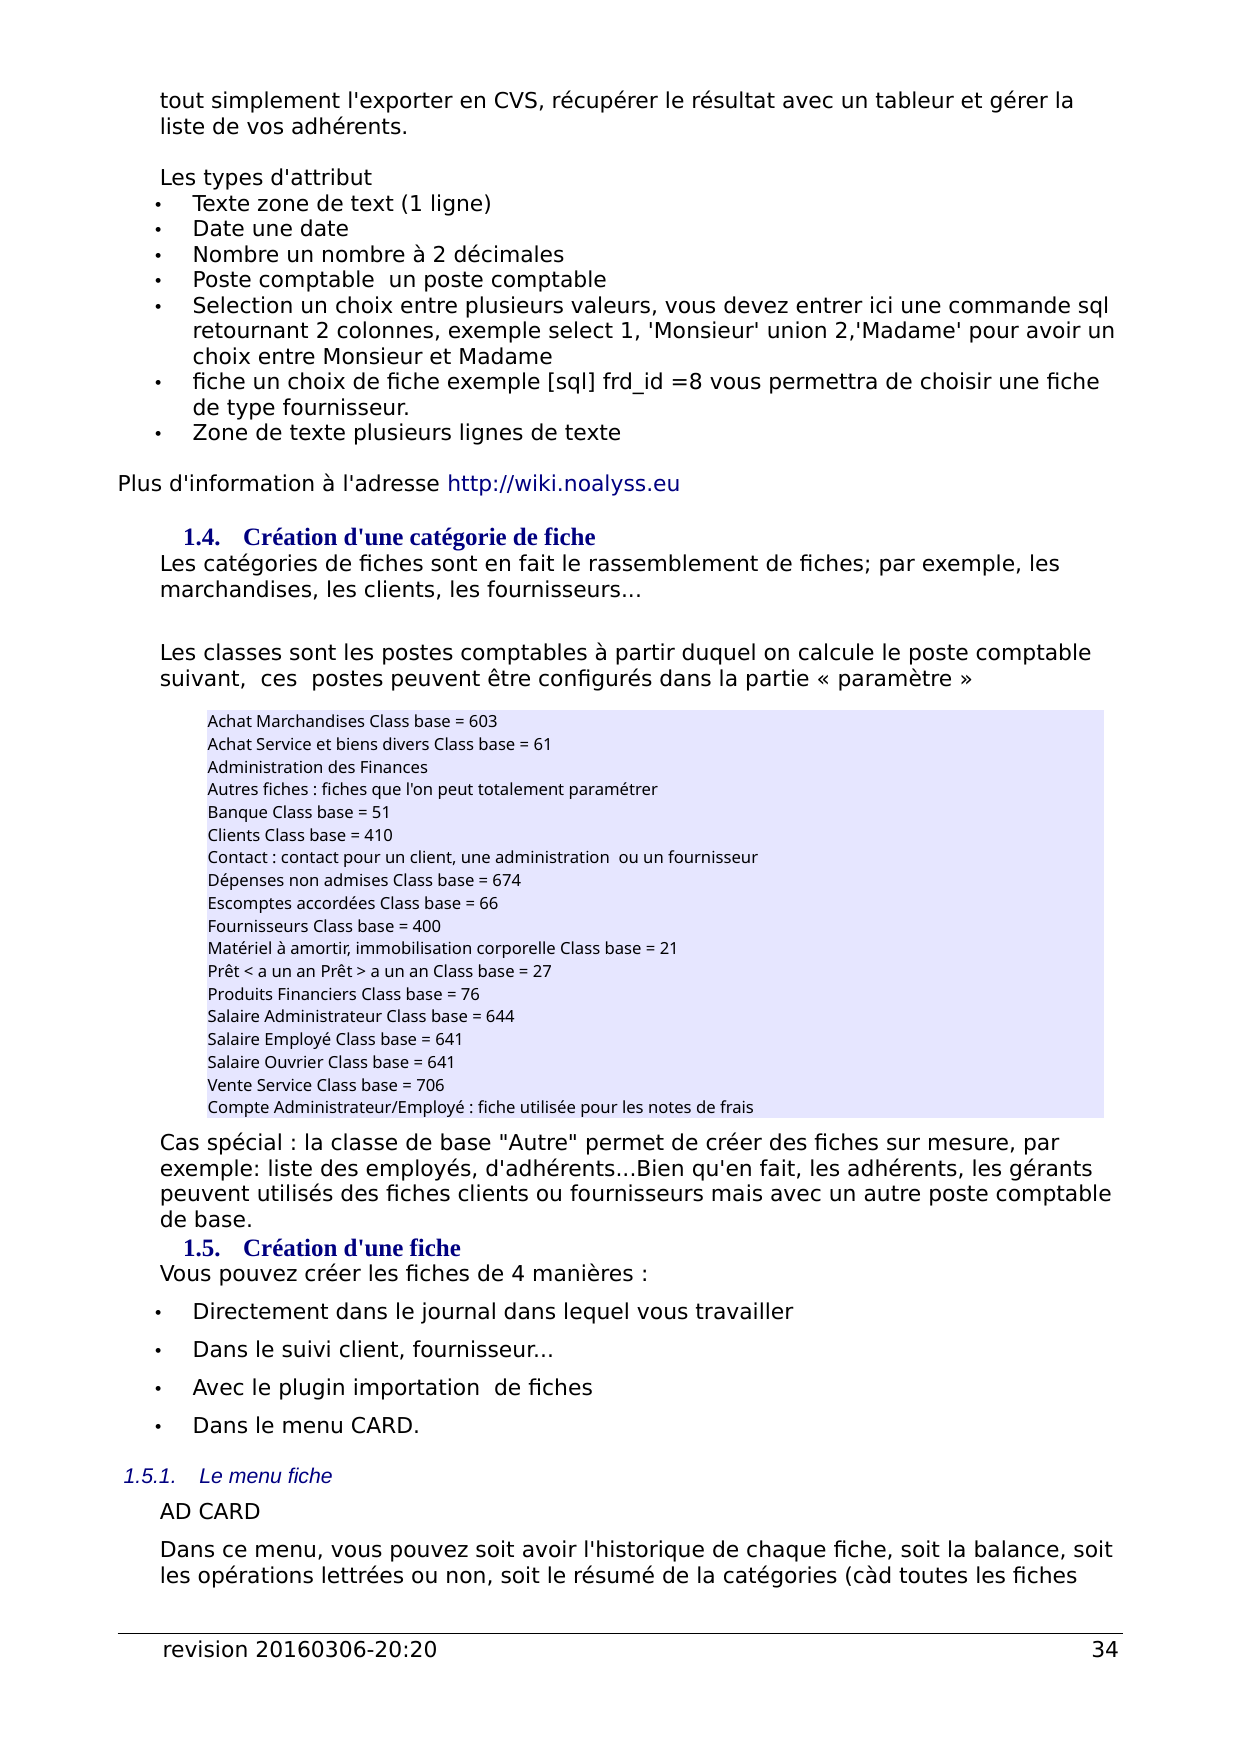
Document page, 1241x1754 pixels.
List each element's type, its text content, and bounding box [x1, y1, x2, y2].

text tout simplement l'exporter en CVS, récupérer le résultat avec un tableur et gérer la liste de vos adhérents. [159, 88, 1123, 139]
text Dans ce menu, vous pouvez soit avoir l'historique de chaque fiche, soit la balance, soit les opérations lettrées ou non, soit le résumé de la catégories (càd toutes les fiches [159, 1537, 1123, 1588]
list Date une date [155, 216, 1123, 242]
list Selection un choix entre plusieurs valeurs, vous devez entrer ici une commande sql retournant 2 colonnes, exemple select 1, 'Monsieur' union 2,'Madame' pour avoir un choix entre Monsieur et Madame [155, 293, 1123, 369]
list Dans le suivi client, fournisseur... [155, 1337, 1123, 1363]
list fiche un choix de fiche exemple [sql] frd_id =8 vous permettra de choisir une fiche de type fournisseur. [155, 369, 1123, 420]
subtitle Création d'une fiche [177, 1233, 1123, 1261]
subtitle Création d'une catégorie de fiche [177, 522, 1123, 551]
text Achat Marchandises Class base = 603 Achat Service et biens divers Class base = 61 Administration des Finances Autres fiches : fiches que l'on peut totalement paramétrer Banque Class base = 51 Clients Class base = 410 Contact : contact pour un client, une administration ou un fournisseur Dépenses non admises Class base = 674 Escomptes accordées Class base = 66 Fournisseurs Class base = 400 Matériel à amortir, immobilisation corporelle Class base = 21 Prêt < a un an Prêt > a un an Class base = 27 Produits Financiers Class base = 76 Salaire Administrateur Class base = 644 Salaire Employé Class base = 641 Salaire Ouvrier Class base = 641 Vente Service Class base = 706 Compte Administrateur/Employé : fiche utilisée pour les notes de frais [207, 710, 1104, 1118]
list Directement dans le journal dans lequel vous travailler [155, 1299, 1123, 1325]
list Poste comptable un poste comptable [155, 267, 1123, 293]
text AD CARD [159, 1499, 1123, 1525]
text Les catégories de fiches sont en fait le rassemblement de fiches; par exemple, les marchandises, les clients, les fournisseurs... [159, 551, 1123, 602]
text Les classes sont les postes comptables à partir duquel on calcule le poste comptable suivant, ces postes peuvent être configurés dans la partie « paramètre » [159, 640, 1123, 691]
list Zone de texte plusieurs lignes de texte [155, 420, 1123, 446]
list Plus d'information à l'adresse http://wiki.noalyss.eu [117, 471, 1123, 497]
list Nombre un nombre à 2 décimales [155, 242, 1123, 267]
list Dans le menu CARD. [155, 1413, 1123, 1439]
text Cas spécial : la classe de base "Autre" permet de créer des fiches sur mesure, par exemple: liste des employés, d'adhérents...Bien qu'en fait, les adhérents, les gérants peuvent utilisés des fiches clients ou fournisseurs mais avec un autre poste comptable de base. [159, 1131, 1123, 1233]
list Avec le plugin importation de fiches [155, 1375, 1123, 1401]
text Les types d'attribut [159, 165, 1123, 191]
subtitle Le menu fiche [117, 1463, 1123, 1488]
list Texte zone de text (1 ligne) [155, 191, 1123, 216]
text Vous pouvez créer les fiches de 4 manières : [159, 1261, 1123, 1287]
